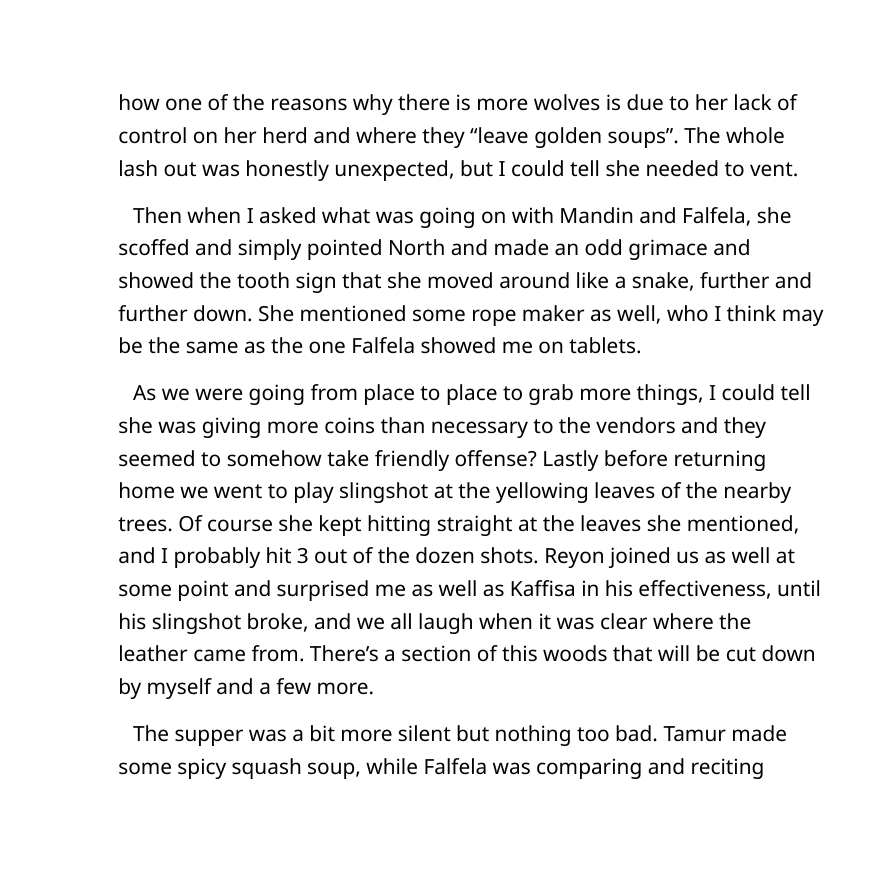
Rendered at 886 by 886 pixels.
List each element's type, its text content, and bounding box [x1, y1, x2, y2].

text The supper was a bit more silent but nothing too bad. Tamur made some spicy squash soup, while Falfela was comparing and reciting [118, 719, 827, 780]
text As we were going from place to place to grab more things, I could tell she was giving more coins than necessary to the vendors and they seemed to somehow take friendly offense? Lastly before returning home we went to play slingshot at the yellowing leaves of the nearby trees. Of course she kept hitting straight at the leaves she mentioned, and I probably hit 3 out of the dozen shots. Reyon joined us as well at some point and surprised me as well as Kaffisa in his effectiveness, until his slingshot broke, and we all laugh when it was clear where the leather came from. There’s a section of this woods that will be cut down by myself and a few more. [118, 378, 827, 700]
text how one of the reasons why there is more wolves is due to her lack of control on her herd and where they “leave golden soups”. The whole lash out was honestly unexpected, but I could tell she needed to vent. [118, 88, 827, 182]
text Then when I asked what was going on with Mandin and Falfela, she scoffed and simply pointed North and made an odd grimace and showed the tooth sign that she moved around like a snake, further and further down. She mentioned some rope maker as well, who I think may be the same as the one Falfela showed me on tablets. [118, 201, 827, 360]
